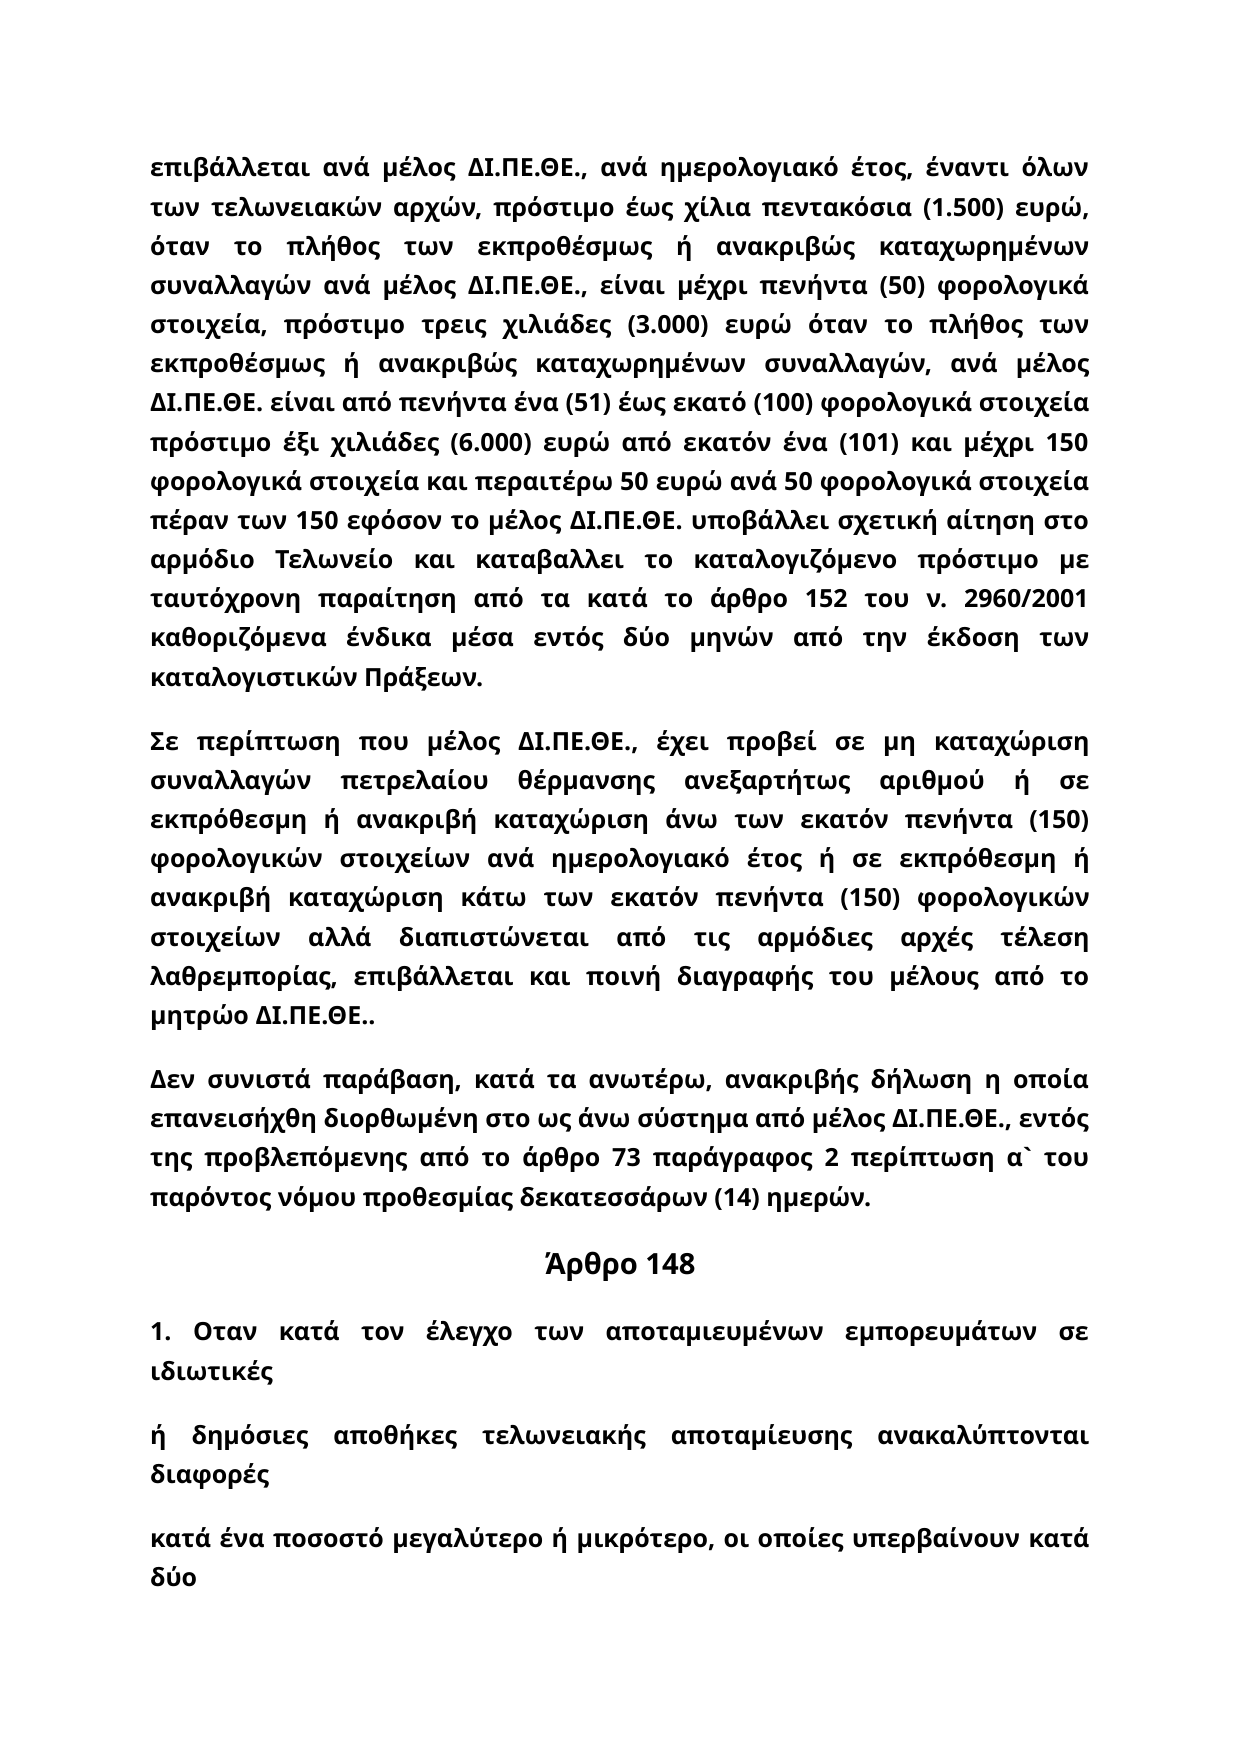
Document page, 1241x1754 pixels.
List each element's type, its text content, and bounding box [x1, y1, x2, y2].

text επιβάλλεται ανά μέλος ΔΙ.ΠΕ.ΘΕ., ανά ημερολογιακό έτος, έναντι όλων των τελωνειακών αρχών, πρόστιμο έως χίλια πεντακόσια (1.500) ευρώ, όταν το πλήθος των εκπροθέσμως ή ανακριβώς καταχωρημένων συναλλαγών ανά μέλος ΔΙ.ΠΕ.ΘΕ., είναι μέχρι πενήντα (50) φορολογικά στοιχεία, πρόστιμο τρεις χιλιάδες (3.000) ευρώ όταν το πλήθος των εκπροθέσμως ή ανακριβώς καταχωρημένων συναλλαγών, ανά μέλος ΔΙ.ΠΕ.ΘΕ. είναι από πενήντα ένα (51) έως εκατό (100) φορολογικά στοιχεία πρόστιμο έξι χιλιάδες (6.000) ευρώ από εκατόν ένα (101) και μέχρι 150 φορολογικά στοιχεία και περαιτέρω 50 ευρώ ανά 50 φορολογικά στοιχεία πέραν των 150 εφόσον το μέλος ΔΙ.ΠΕ.ΘΕ. υποβάλλει σχετική αίτηση στο αρμόδιο Τελωνείο και καταβαλλει το καταλογιζόμενο πρόστιμο με ταυτόχρονη παραίτηση από τα κατά το άρθρο 152 του ν. 2960/2001 καθοριζόμενα ένδικα μέσα εντός δύο μηνών από την έκδοση των καταλογιστικών Πράξεων. [150, 150, 1090, 693]
text 1. Οταν κατά τον έλεγχο των αποταμιευμένων εμπορευμάτων σε ιδιωτικές [150, 1314, 1090, 1387]
text κατά ένα ποσοστό μεγαλύτερο ή μικρότερο, οι οποίες υπερβαίνουν κατά δύο [150, 1521, 1090, 1594]
subtitle Άρθρο 148 [150, 1243, 1090, 1283]
text Δεν συνιστά παράβαση, κατά τα ανωτέρω, ανακριβής δήλωση η οποία επανεισήχθη διορθωμένη στο ως άνω σύστημα από μέλος ΔΙ.ΠΕ.ΘΕ., εντός της προβλεπόμενης από το άρθρο 73 παράγραφος 2 περίπτωση α` του παρόντος νόμου προθεσμίας δεκατεσσάρων (14) ημερών. [150, 1062, 1090, 1213]
text Σε περίπτωση που μέλος ΔΙ.ΠΕ.ΘΕ., έχει προβεί σε μη καταχώριση συναλλαγών πετρελαίου θέρμανσης ανεξαρτήτως αριθμού ή σε εκπρόθεσμη ή ανακριβή καταχώριση άνω των εκατόν πενήντα (150) φορολογικών στοιχείων ανά ημερολογιακό έτος ή σε εκπρόθεσμη ή ανακριβή καταχώριση κάτω των εκατόν πενήντα (150) φορολογικών στοιχείων αλλά διαπιστώνεται από τις αρμόδιες αρχές τέλεση λαθρεμπορίας, επιβάλλεται και ποινή διαγραφής του μέλους από το μητρώο ΔΙ.ΠΕ.ΘΕ.. [150, 723, 1090, 1032]
text ή δημόσιες αποθήκες τελωνειακής αποταμίευσης ανακαλύπτονται διαφορές [150, 1417, 1090, 1491]
